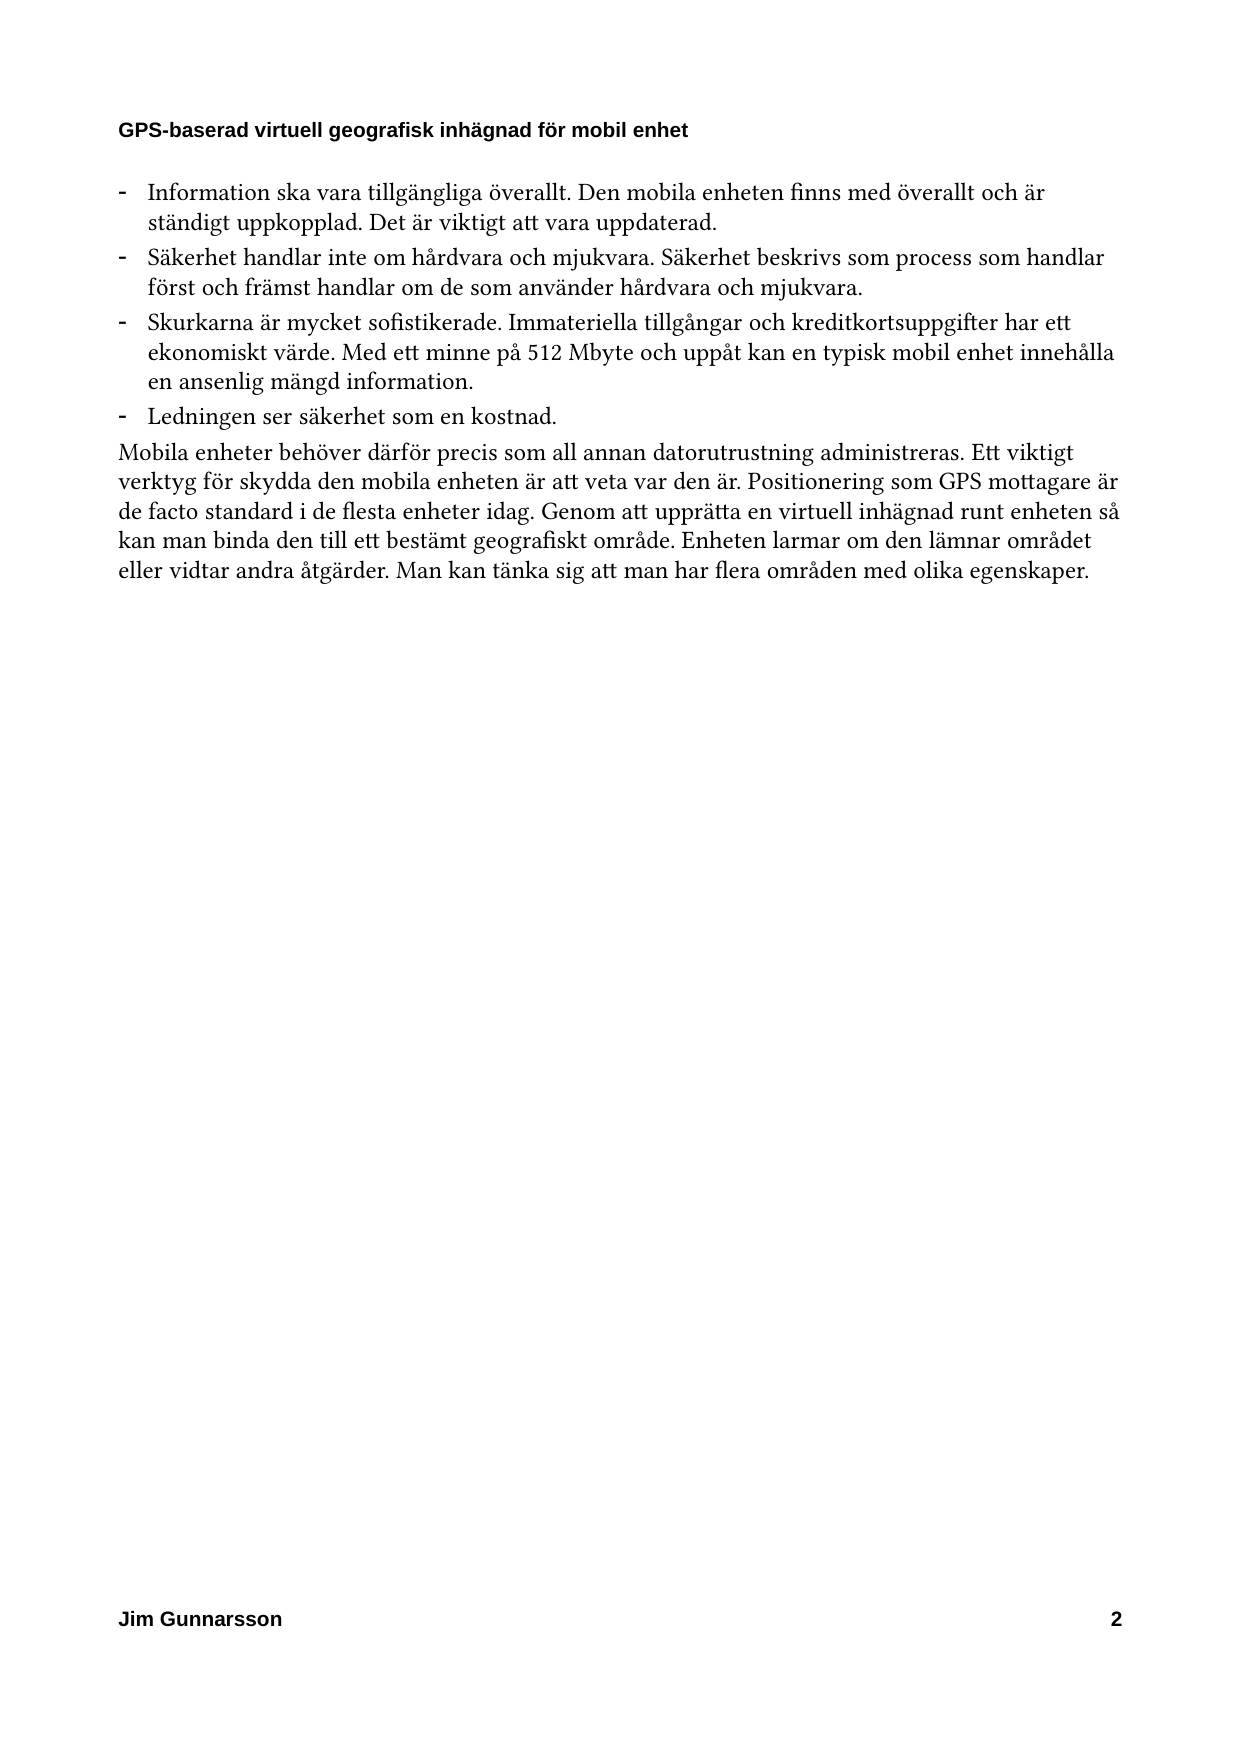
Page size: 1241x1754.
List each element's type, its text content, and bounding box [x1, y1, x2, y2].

text Mobila enheter behöver därför precis som all annan datorutrustning administreras. Ett viktigt verktyg för skydda den mobila enheten är att veta var den är. Positionering som GPS mottagare är de facto standard i de flesta enheter idag. Genom att upprätta en virtuell inhägnad runt enheten så kan man binda den till ett bestämt geografiskt område. Enheten larmar om den lämnar området eller vidtar andra åtgärder. Man kan tänka sig att man har flera områden med olika egenskaper. [118, 437, 1122, 584]
list Information ska vara tillgängliga överallt. Den mobila enheten finns med överallt och är ständigt uppkopplad. Det är viktigt att vara uppdaterad. [118, 177, 1122, 236]
list Ledningen ser säkerhet som en kostnad. [118, 401, 1122, 431]
list Skurkarna är mycket sofistikerade. Immateriella tillgångar och kreditkortsuppgifter har ett ekonomiskt värde. Med ett minne på 512 Mbyte och uppåt kan en typisk mobil enhet innehålla en ansenlig mängd information. [118, 307, 1122, 395]
list Säkerhet handlar inte om hårdvara och mjukvara. Säkerhet beskrivs som process som handlar först och främst handlar om de som använder hårdvara och mjukvara. [118, 242, 1122, 301]
